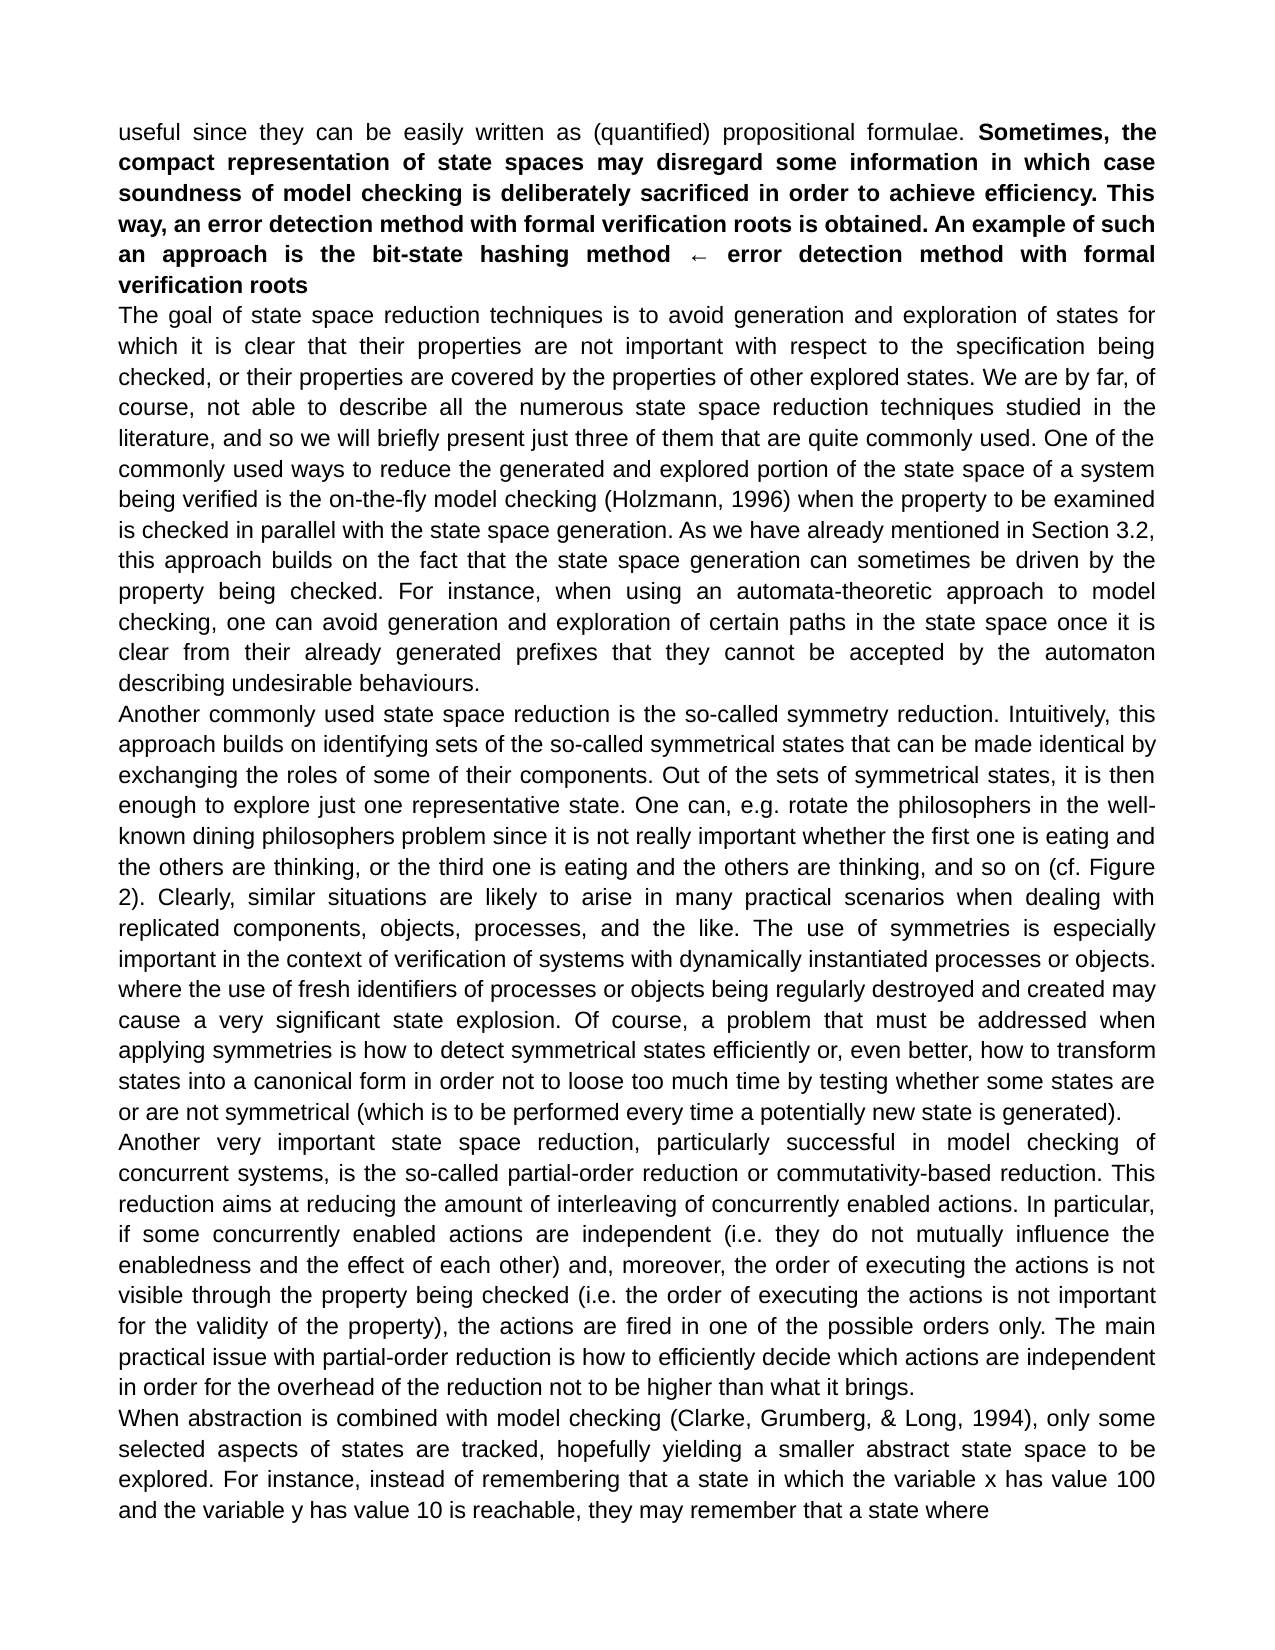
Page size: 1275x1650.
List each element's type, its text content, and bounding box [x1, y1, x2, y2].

text The goal of state space reduction techniques is to avoid generation and exploration of states for which it is clear that their properties are not important with respect to the specification being checked, or their properties are covered by the properties of other explored states. We are by far, of course, not able to describe all the numerous state space reduction techniques studied in the literature, and so we will briefly present just three of them that are quite commonly used. One of the commonly used ways to reduce the generated and explored portion of the state space of a system being verified is the on-the-fly model checking (Holzmann, 1996) when the property to be examined is checked in parallel with the state space generation. As we have already mentioned in Section 3.2, this approach builds on the fact that the state space generation can sometimes be driven by the property being checked. For instance, when using an automata-theoretic approach to model checking, one can avoid generation and exploration of certain paths in the state space once it is clear from their already generated prefixes that they cannot be accepted by the automaton describing undesirable behaviours. [118, 302, 1157, 696]
text useful since they can be easily written as (quantified) propositional formulae. Sometimes, the compact representation of state spaces may disregard some information in which case soundness of model checking is deliberately sacrificed in order to achieve efficiency. This way, an error detection method with formal verification roots is obtained. An example of such an approach is the bit-state hashing method ← error detection method with formal verification roots [118, 118, 1157, 298]
text Another very important state space reduction, particularly successful in model checking of concurrent systems, is the so-called partial-order reduction or commutativity-based reduction. This reduction aims at reducing the amount of interleaving of concurrently enabled actions. In particular, if some concurrently enabled actions are independent (i.e. they do not mutually influence the enabledness and the effect of each other) and, moreover, the order of executing the actions is not visible through the property being checked (i.e. the order of executing the actions is not important for the validity of the property), the actions are fired in one of the possible orders only. The main practical issue with partial-order reduction is how to efficiently decide which actions are independent in order for the overhead of the reduction not to be higher than what it brings. [118, 1129, 1157, 1401]
text Another commonly used state space reduction is the so-called symmetry reduction. Intuitively, this approach builds on identifying sets of the so-called symmetrical states that can be made identical by exchanging the roles of some of their components. Out of the sets of symmetrical states, it is then enough to explore just one representative state. One can, e.g. rotate the philosophers in the well-known dining philosophers problem since it is not really important whether the first one is eating and the others are thinking, or the third one is eating and the others are thinking, and so on (cf. Figure 2). Clearly, similar situations are likely to arise in many practical scenarios when dealing with replicated components, objects, processes, and the like. The use of symmetries is especially important in the context of verification of systems with dynamically instantiated processes or objects. where the use of fresh identifiers of processes or objects being regularly destroyed and created may cause a very significant state explosion. Of course, a problem that must be addressed when applying symmetries is how to detect symmetrical states efficiently or, even better, how to transform states into a canonical form in order not to loose too much time by testing whether some states are or are not symmetrical (which is to be performed every time a potentially new state is generated). [118, 700, 1157, 1125]
text When abstraction is combined with model checking (Clarke, Grumberg, & Long, 1994), only some selected aspects of states are tracked, hopefully yielding a smaller abstract state space to be explored. For instance, instead of remembering that a state in which the variable x has value 100 and the variable y has value 10 is reachable, they may remember that a state where [118, 1404, 1157, 1523]
